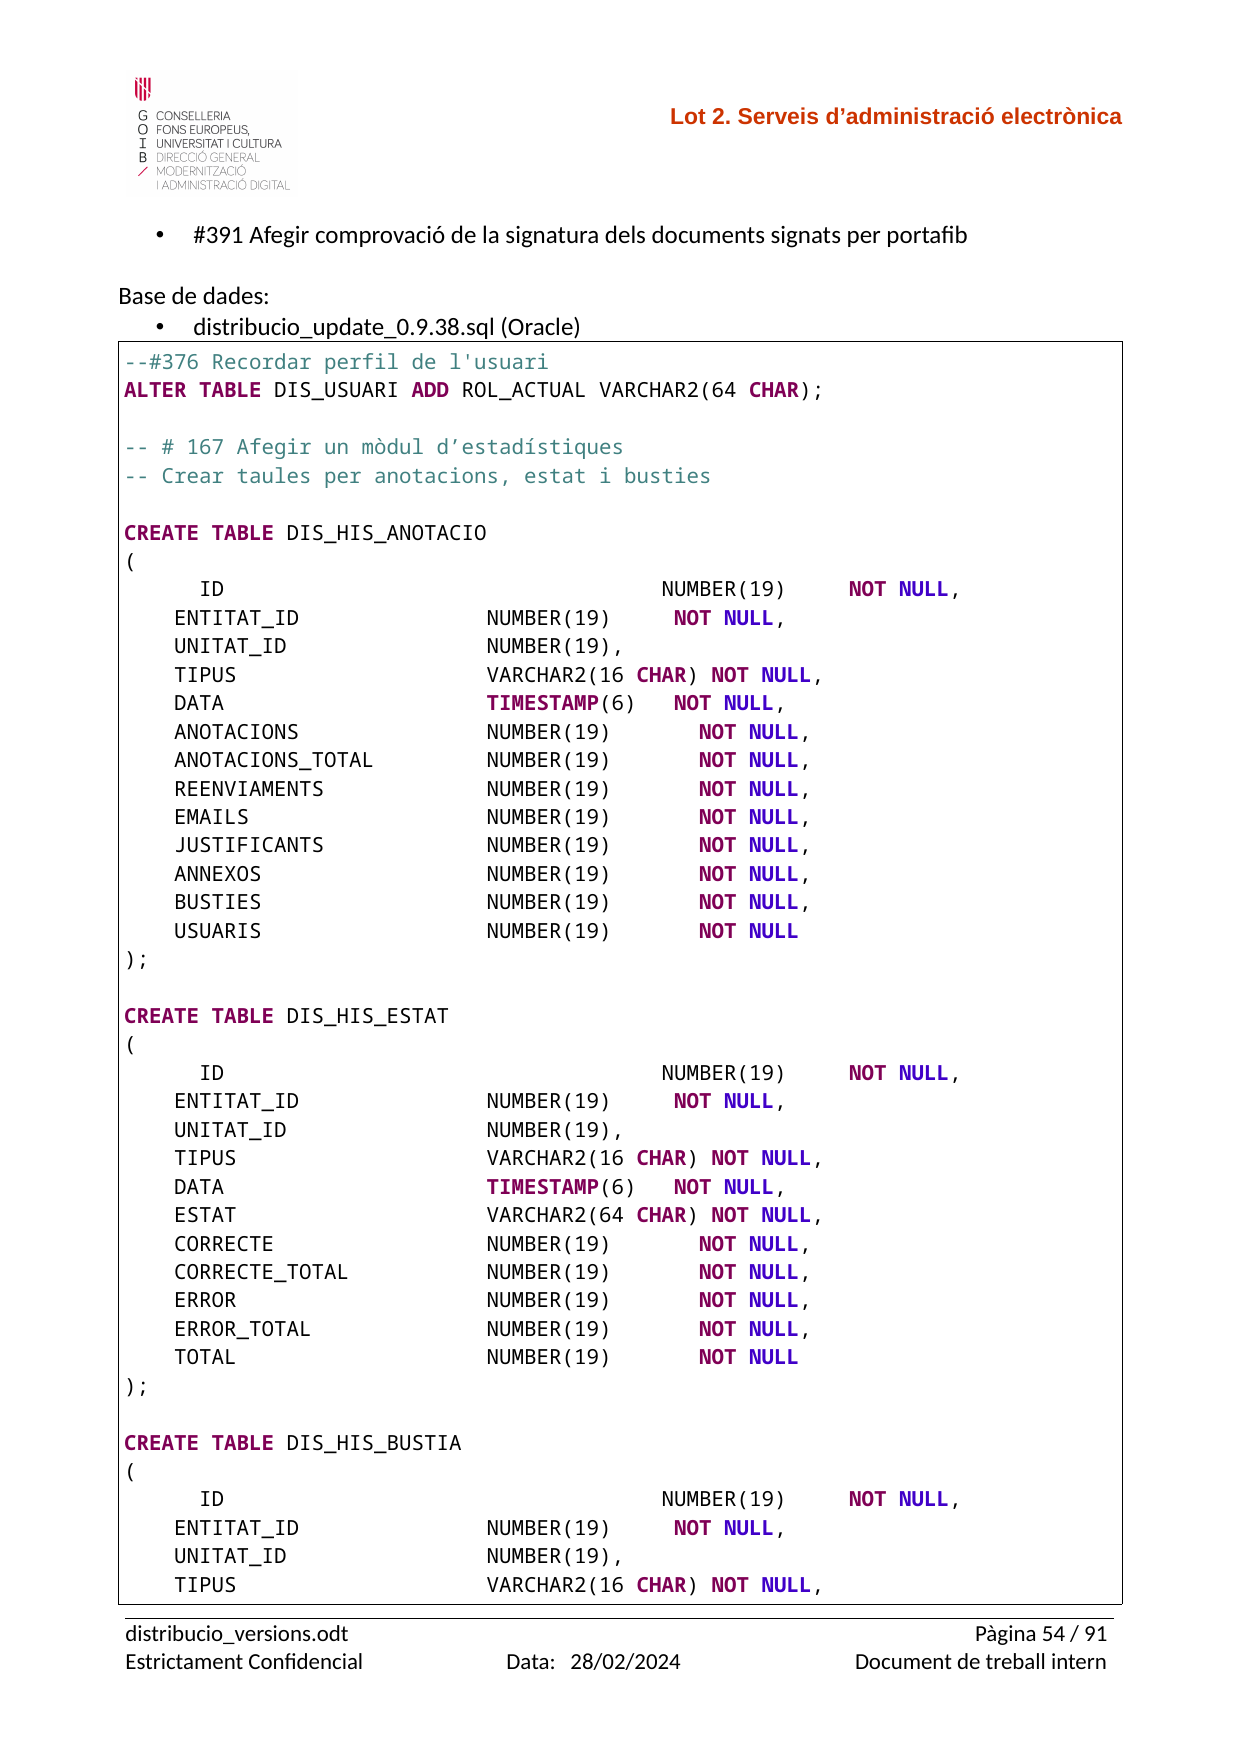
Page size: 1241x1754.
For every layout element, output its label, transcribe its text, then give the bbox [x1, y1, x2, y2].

text Base de dades: [118, 280, 1122, 311]
list #391 Afegir comprovació de la signatura dels documents signats per portafib [156, 219, 1122, 250]
picture [126, 70, 299, 197]
list distribucio_update_0.9.38.sql (Oracle) [156, 311, 1122, 341]
table_header --#376 Recordar perfil de l'usuari ALTER TABLE DIS_USUARI ADD ROL_ACTUAL VARCHAR2(64 CHAR); -- # 167 Afegir un mòdul d’estadístiques -- Crear taules per anotacions, estat i busties CREATE TABLE DIS_HIS_ANOTACIO ( ID NUMBER(19) NOT NULL, ENTITAT_ID NUMBER(19) NOT NULL, UNITAT_ID NUMBER(19), TIPUS VARCHAR2(16 CHAR) NOT NULL, DATA TIMESTAMP(6) NOT NULL, ANOTACIONS NUMBER(19) NOT NULL, ANOTACIONS_TOTAL NUMBER(19) NOT NULL, REENVIAMENTS NUMBER(19) NOT NULL, EMAILS NUMBER(19) NOT NULL, JUSTIFICANTS NUMBER(19) NOT NULL, ANNEXOS NUMBER(19) NOT NULL, BUSTIES NUMBER(19) NOT NULL, USUARIS NUMBER(19) NOT NULL ); CREATE TABLE DIS_HIS_ESTAT ( ID NUMBER(19) NOT NULL, ENTITAT_ID NUMBER(19) NOT NULL, UNITAT_ID NUMBER(19), TIPUS VARCHAR2(16 CHAR) NOT NULL, DATA TIMESTAMP(6) NOT NULL, ESTAT VARCHAR2(64 CHAR) NOT NULL, CORRECTE NUMBER(19) NOT NULL, CORRECTE_TOTAL NUMBER(19) NOT NULL, ERROR NUMBER(19) NOT NULL, ERROR_TOTAL NUMBER(19) NOT NULL, TOTAL NUMBER(19) NOT NULL ); CREATE TABLE DIS_HIS_BUSTIA ( ID NUMBER(19) NOT NULL, ENTITAT_ID NUMBER(19) NOT NULL, UNITAT_ID NUMBER(19), TIPUS VARCHAR2(16 CHAR) NOT NULL, [119, 342, 1122, 1604]
